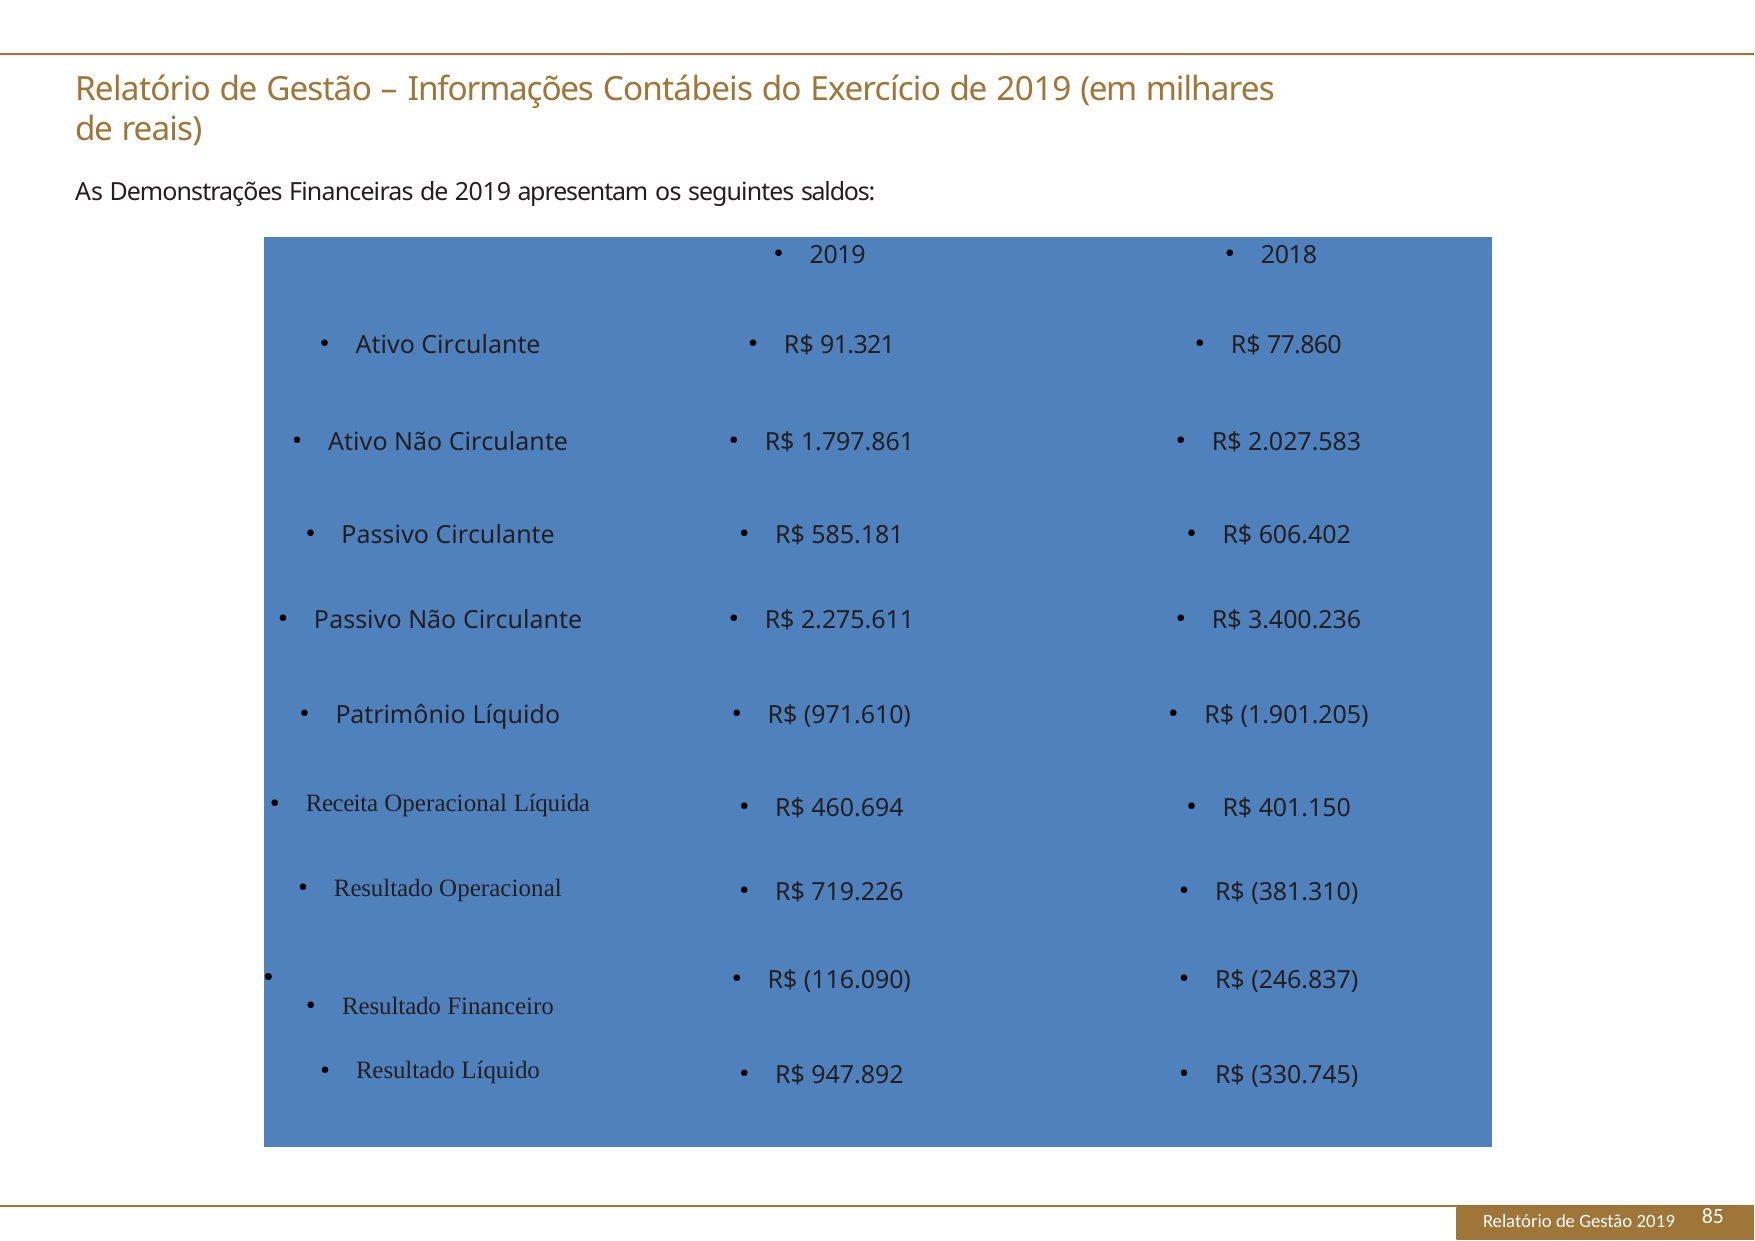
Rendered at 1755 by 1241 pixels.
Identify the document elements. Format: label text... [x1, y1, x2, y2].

table_cell R$ 719.226 [597, 874, 1047, 962]
table_cell R$ (1.901.205) [1047, 697, 1492, 790]
table_cell Passivo Não Circulante [264, 601, 597, 697]
text_box Relatório de Gestão 2019 [1481, 1207, 1682, 1234]
table_cell Passivo Circulante [264, 517, 597, 601]
table_cell R$ (971.610) [597, 697, 1047, 790]
table_cell R$ 401.150 [1047, 790, 1492, 874]
text_box Relatório de Gestão – Informações Contábeis do Exercício de 2019 (em milhares de reais) As Demonstrações Financeiras de 2019 apresentam os seguintes saldos: [72, 65, 1308, 168]
table_cell R$ 947.892 [597, 1057, 1047, 1147]
table_header 2018 [1047, 237, 1492, 327]
table_cell R$ 3.400.236 [1047, 601, 1492, 697]
table_cell R$ (246.837) [1047, 962, 1492, 1057]
text_box 85 [1699, 1207, 1727, 1231]
text_box 85 [1699, 1200, 1727, 1205]
table_cell R$ 460.694 [597, 790, 1047, 874]
table_cell R$ 91.321 [597, 327, 1047, 424]
table_cell R$ 606.402 [1047, 517, 1492, 601]
text_box [1458, 1209, 1754, 1238]
table_cell Ativo Circulante [264, 327, 597, 424]
table_header 2019 [597, 237, 1047, 327]
table_cell Ativo Não Circulante [264, 424, 597, 517]
table_cell R$ (116.090) [597, 962, 1047, 1057]
table_cell R$ (330.745) [1047, 1057, 1492, 1147]
table_cell R$ 2.275.611 [597, 601, 1047, 697]
table_cell Resultado Financeiro [264, 962, 597, 1057]
table_cell R$ 77.860 [1047, 327, 1492, 424]
table_cell Resultado Operacional [264, 874, 597, 962]
table_cell R$ (381.310) [1047, 874, 1492, 962]
table_header [264, 237, 597, 327]
table_cell Patrimônio Líquido [264, 697, 597, 790]
table_cell Resultado Líquido [264, 1057, 597, 1147]
table_cell R$ 2.027.583 [1047, 424, 1492, 517]
table_cell Receita Operacional Líquida [264, 790, 597, 874]
table_cell R$ 1.797.861 [597, 424, 1047, 517]
table_cell R$ 585.181 [597, 517, 1047, 601]
